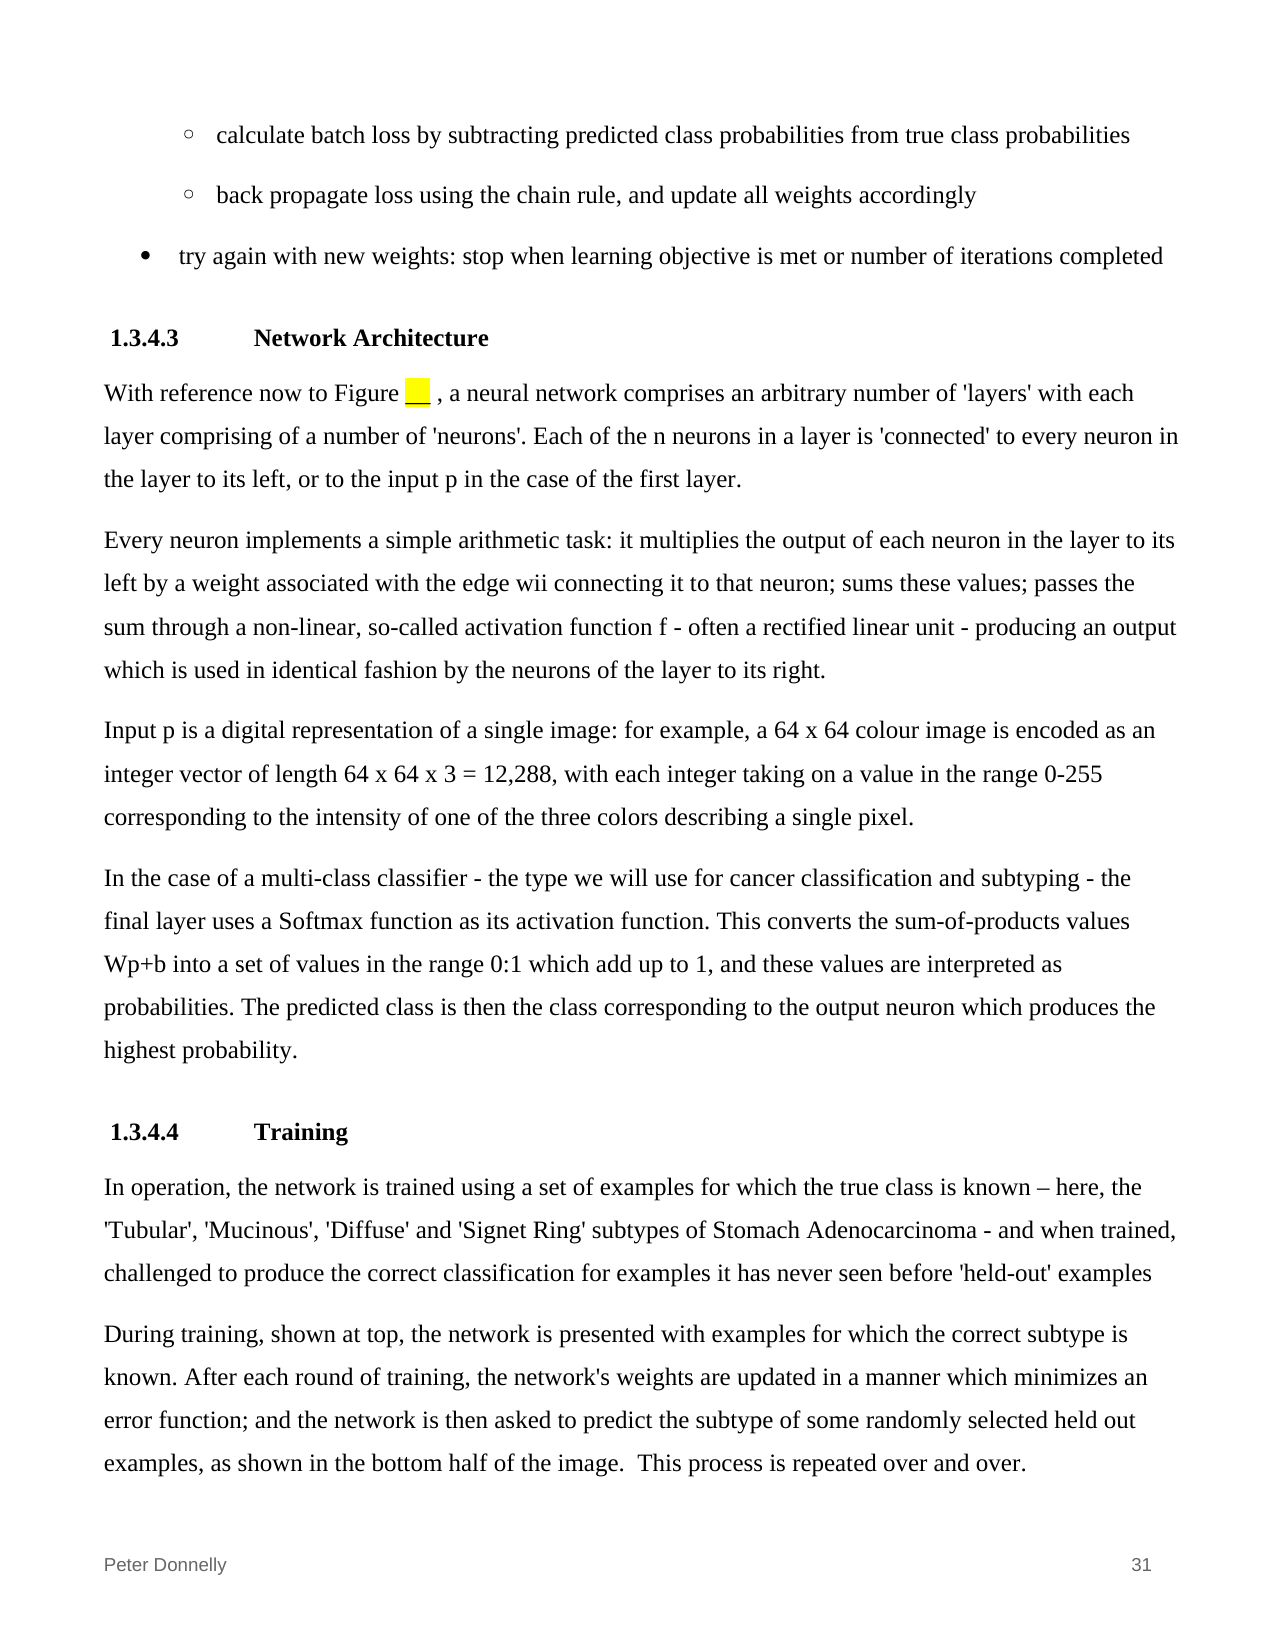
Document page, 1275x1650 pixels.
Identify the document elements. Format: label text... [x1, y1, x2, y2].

subtitle Training [103, 1117, 1181, 1145]
subtitle Network Architecture [103, 323, 1181, 352]
text Input p is a digital representation of a single image: for example, a 64 x 64 colour image is encoded as an integer vector of length 64 x 64 x 3 = 12,288, with each integer taking on a value in the range 0-255 corresponding to the intensity of one of the three colors describing a single pixel. [103, 716, 1181, 831]
text In the case of a multi-class classifier - the type we will use for cancer classification and subtyping - the final layer uses a Softmax function as its activation function. This converts the sum-of-products values Wp+b into a set of values in the range 0:1 which add up to 1, and these values are interpreted as probabilities. The predicted class is then the class corresponding to the output neuron which produces the highest probability. [103, 863, 1181, 1064]
list back propagate loss using the chain rule, and update all weights accordingly [178, 181, 1181, 209]
list try again with new weights: stop when learning objective is met or number of iterations completed [141, 241, 1181, 270]
text In operation, the network is trained using a set of examples for which the true class is known – here, the 'Tubular', 'Mucinous', 'Diffuse' and 'Signet Ring' subtypes of Stomach Adenocarcinoma - and when trained, challenged to produce the correct classification for examples it has never seen before 'held-out' examples [103, 1172, 1181, 1287]
text Every neuron implements a simple arithmetic task: it multiplies the output of each neuron in the layer to its left by a weight associated with the edge wii connecting it to that neuron; sums these values; passes the sum through a non-linear, so-called activation function f - often a rectified linear unit - producing an output which is used in identical fashion by the neurons of the layer to its right. [103, 525, 1181, 683]
text During training, shown at top, the network is presented with examples for which the correct subtype is known. After each round of training, the network's weights are updated in a manner which minimizes an error function; and the network is then asked to predict the subtype of some randomly selected held out examples, as shown in the bottom half of the image. This process is repeated over and over. [103, 1319, 1181, 1477]
text With reference now to Figure __ , a neural network comprises an arbitrary number of 'layers' with each layer comprising of a number of 'neurons'. Each of the n neurons in a layer is 'connected' to every neuron in the layer to its left, or to the input p in the case of the first layer. [103, 378, 1181, 493]
list calculate batch loss by subtracting predicted class probabilities from true class probabilities [178, 120, 1181, 148]
